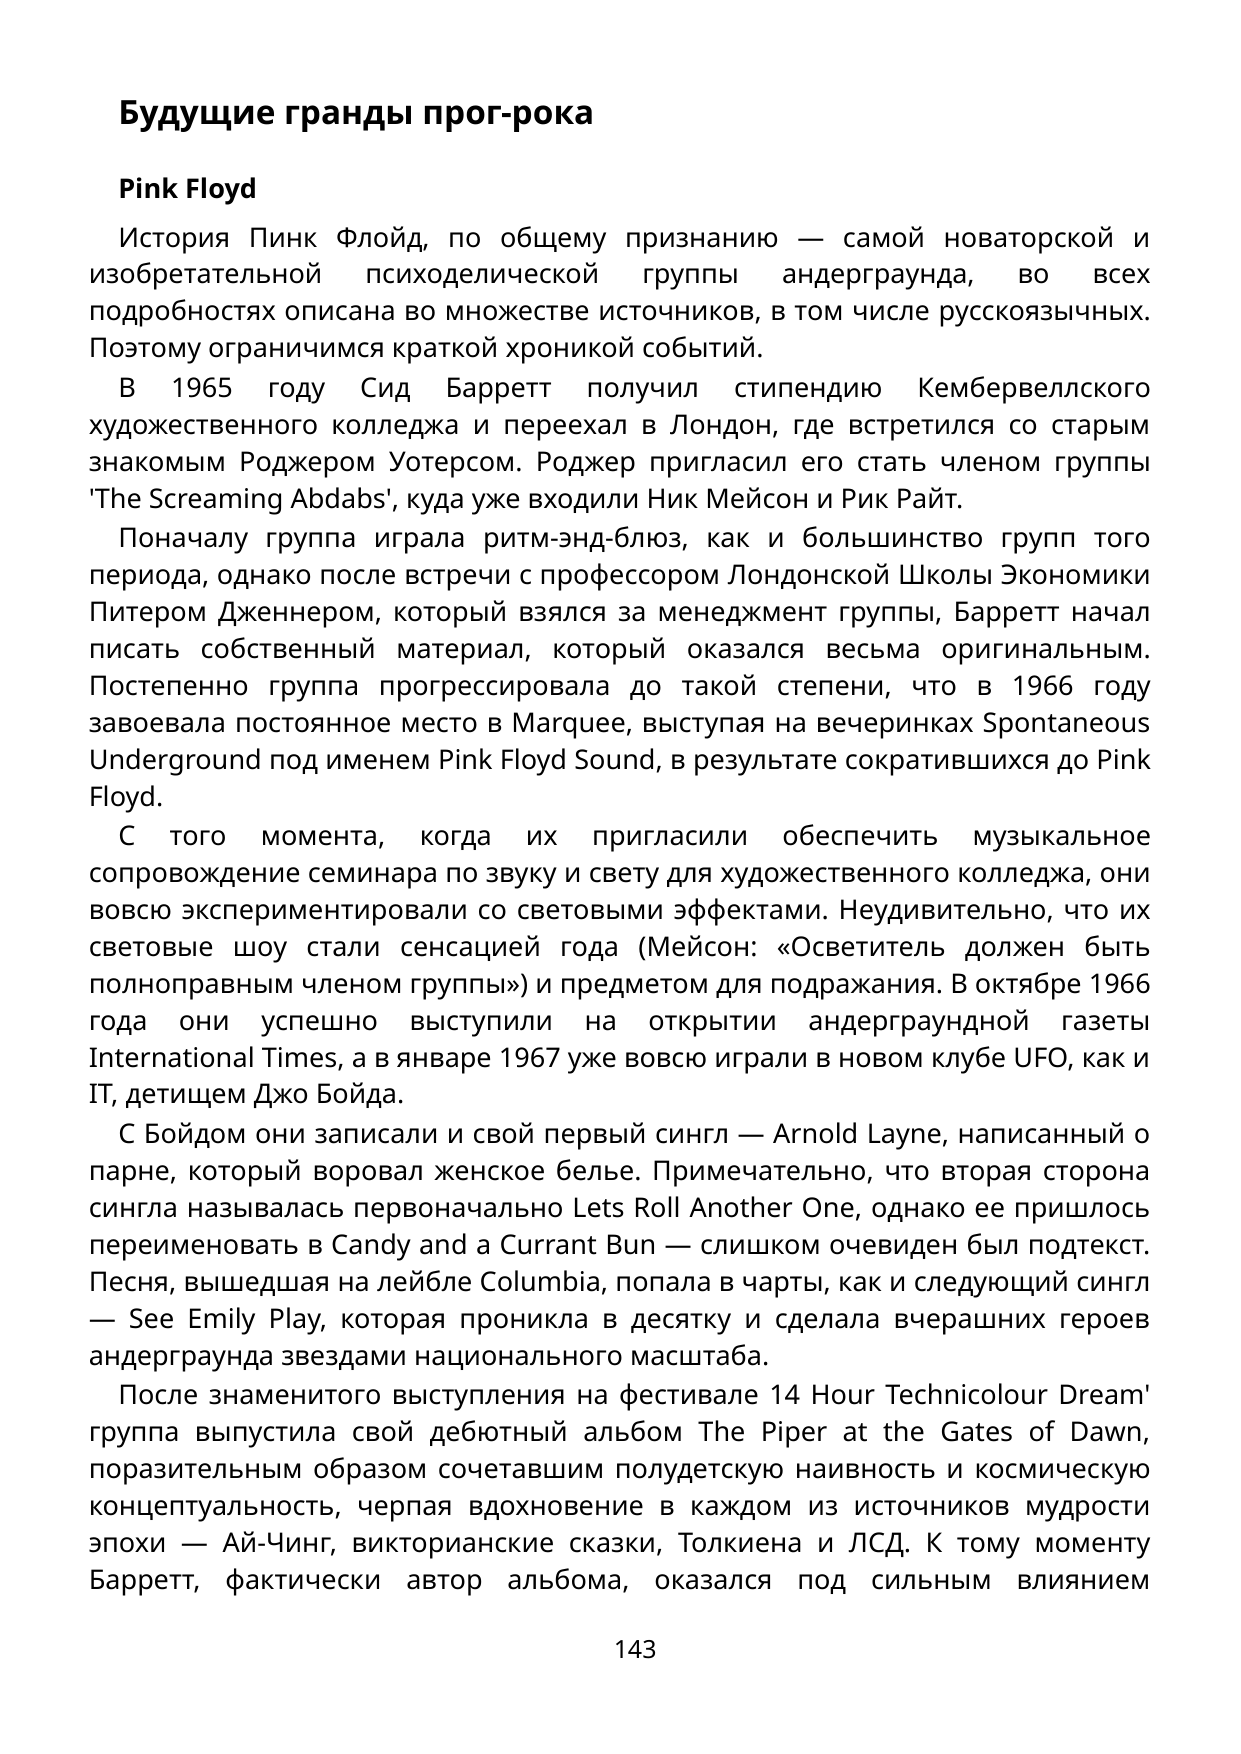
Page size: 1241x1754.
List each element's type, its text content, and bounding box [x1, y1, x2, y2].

text После знаменитого выступления на фестивале 14 Hour Technicolour Dream' группа выпустила свой дебютный альбом The Piper at the Gates of Dawn, поразительным образом сочетавшим полудетскую наивность и космическую концептуальность, черпая вдохновение в каждом из источников мудрости эпохи — Ай-Чинг, викторианские сказки, Толкиена и ЛСД. К тому моменту Барретт, фактически автор альбома, оказался под сильным влиянием [88, 1376, 1152, 1597]
text С Бойдом они записали и свой первый сингл — Arnold Layne, написанный о парне, который воровал женское белье. Примечательно, что вторая сторона сингла называлась первоначально Lets Roll Another One, однако ее пришлось переименовать в Candy and a Currant Bun — слишком очевиден был подтекст. Песня, вышедшая на лейбле Columbia, попала в чарты, как и следующий сингл — See Emily Play, которая проникла в десятку и сделала вчерашних героев андерграунда звездами национального масштаба. [88, 1115, 1152, 1373]
text В 1965 году Сид Барретт получил стипендию Кембервеллского художественного колледжа и переехал в Лондон, где встретился со старым знакомым Роджером Уотерсом. Роджер пригласил его стать членом группы 'The Screaming Abdabs', куда уже входили Ник Мейсон и Рик Райт. [88, 368, 1152, 516]
subtitle Pink Floyd [118, 169, 1152, 206]
text История Пинк Флойд, по общему признанию — самой новаторской и изобретательной психоделической группы андерграунда, во всех подробностях описана во множестве источников, в том числе русскоязычных. Поэтому ограничимся краткой хроникой событий. [88, 218, 1152, 366]
text С того момента, когда их пригласили обеспечить музыкальное сопровождение семинара по звуку и свету для художественного колледжа, они вовсю экспериментировали со световыми эффектами. Неудивительно, что их световые шоу стали сенсацией года (Мейсон: «Осветитель должен быть полноправным членом группы») и предметом для подражания. В октябре 1966 года они успешно выступили на открытии андерграундной газеты International Times, а в январе 1967 уже вовсю играли в новом клубе UFO, как и IT, детищем Джо Бойда. [88, 817, 1152, 1112]
subtitle Будущие гранды прог-рока [118, 88, 1152, 134]
text Поначалу группа играла ритм-энд-блюз, как и большинство групп того периода, однако после встречи с профессором Лондонской Школы Экономики Питером Дженнером, который взялся за менеджмент группы, Барретт начал писать собственный материал, который оказался весьма оригинальным. Постепенно группа прогрессировала до такой степени, что в 1966 году завоевала постоянное место в Marquee, выступая на вечеринках Spontaneous Underground под именем Pink Floyd Sound, в результате сократившихся до Pink Floyd. [88, 519, 1152, 814]
